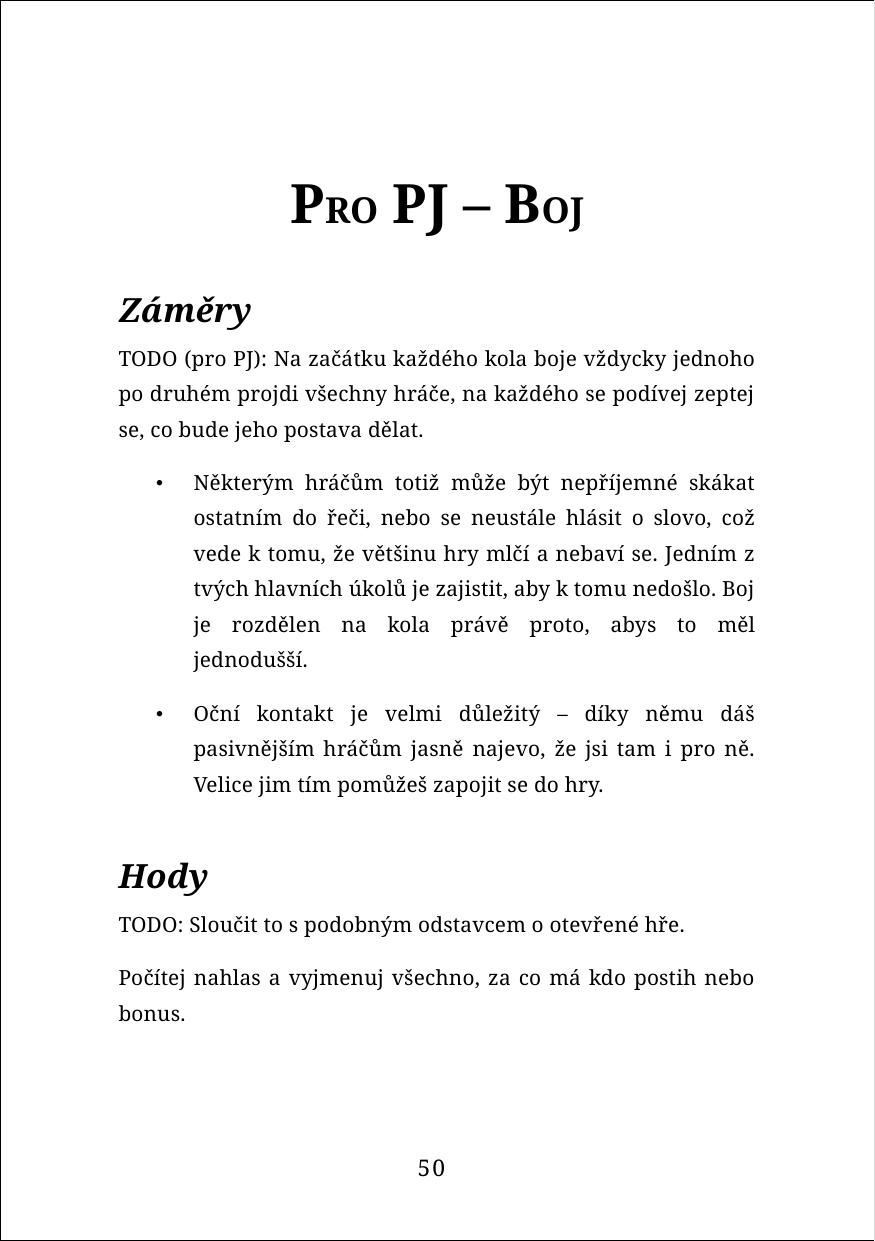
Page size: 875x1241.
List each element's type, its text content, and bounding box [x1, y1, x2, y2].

list Některým hráčům totiž může být nepříjemné skákat ostatním do řeči, nebo se neustále hlásit o slovo, což vede k tomu, že většinu hry mlčí a nebaví se. Jedním z tvých hlavních úkolů je zajistit, aby k tomu nedošlo. Boj je rozdělen na kola právě proto, abys to měl jednodušší. [156, 468, 756, 674]
text TODO (pro PJ): Na začátku každého kola boje vždycky jednoho po druhém projdi všechny hráče, na každého se podívej zeptej se, co bude jeho postava dělat. [118, 344, 756, 443]
list Oční kontakt je velmi důležitý – díky němu dáš pasivnějším hráčům jasně najevo, že jsi tam i pro ně. Velice jim tím pomůžeš zapojit se do hry. [156, 699, 756, 798]
subtitle Pro PJ – Boj [118, 166, 756, 239]
subtitle Záměry [118, 287, 756, 332]
text TODO: Sloučit to s podobným odstavcem o otevřené hře. [118, 910, 756, 938]
text Počítej nahlas a vyjmenuj všechno, za co má kdo postih nebo bonus. [118, 963, 756, 1027]
subtitle Hody [118, 853, 756, 898]
